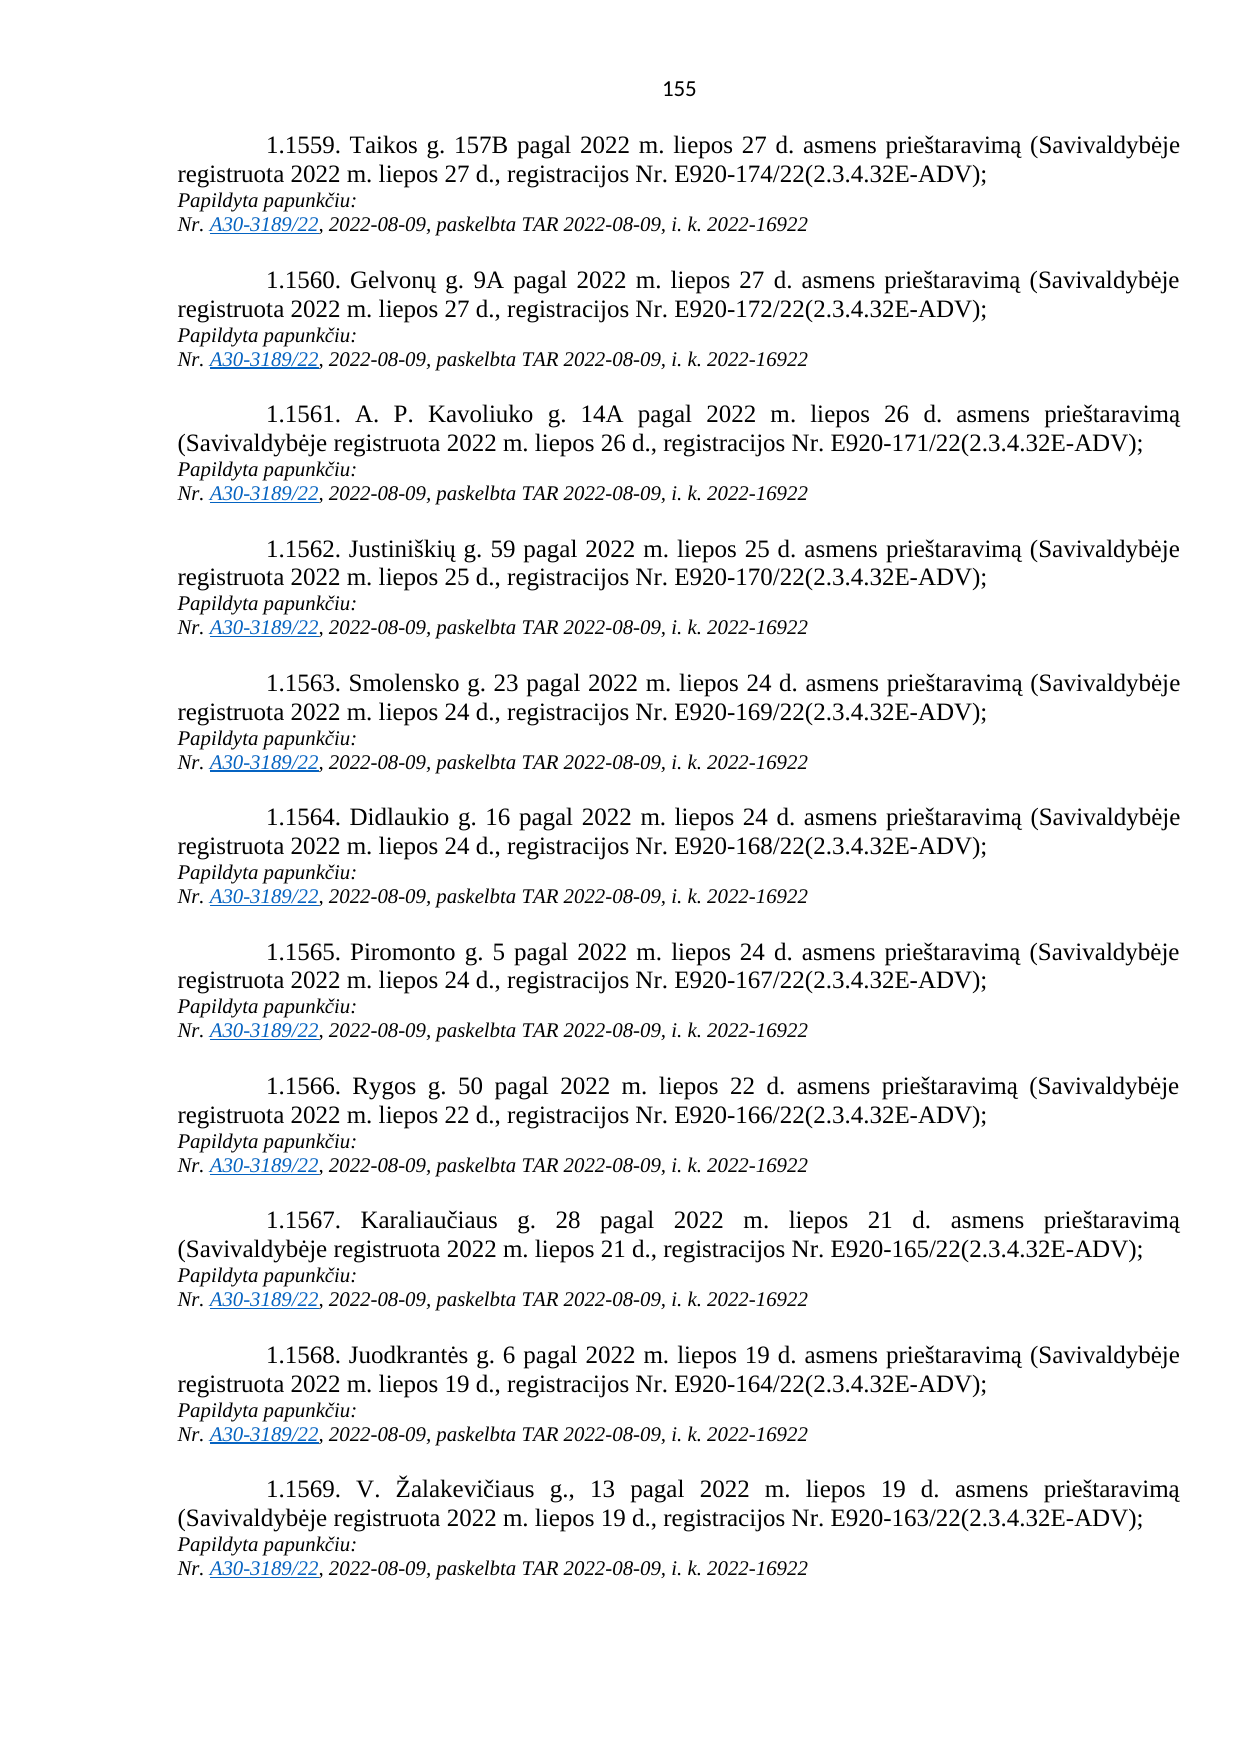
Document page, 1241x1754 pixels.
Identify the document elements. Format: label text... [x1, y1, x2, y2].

text Nr. A30-3189/22, 2022-08-09, paskelbta TAR 2022-08-09, i. k. 2022-16922 [177, 1422, 1181, 1446]
text 1.1568. Juodkrantės g. 6 pagal 2022 m. liepos 19 d. asmens prieštaravimą (Savivaldybėje registruota 2022 m. liepos 19 d., registracijos Nr. E920-164/22(2.3.4.32E-ADV); [177, 1340, 1181, 1397]
text 1.1560. Gelvonų g. 9A pagal 2022 m. liepos 27 d. asmens prieštaravimą (Savivaldybėje registruota 2022 m. liepos 27 d., registracijos Nr. E920-172/22(2.3.4.32E-ADV); [177, 265, 1181, 322]
text Papildyta papunkčiu: [177, 591, 1181, 615]
text Nr. A30-3189/22, 2022-08-09, paskelbta TAR 2022-08-09, i. k. 2022-16922 [177, 615, 1181, 639]
text Papildyta papunkčiu: [177, 1397, 1181, 1422]
text 1.1566. Rygos g. 50 pagal 2022 m. liepos 22 d. asmens prieštaravimą (Savivaldybėje registruota 2022 m. liepos 22 d., registracijos Nr. E920-166/22(2.3.4.32E-ADV); [177, 1071, 1181, 1129]
text 1.1562. Justiniškių g. 59 pagal 2022 m. liepos 25 d. asmens prieštaravimą (Savivaldybėje registruota 2022 m. liepos 25 d., registracijos Nr. E920-170/22(2.3.4.32E-ADV); [177, 534, 1181, 591]
text Papildyta papunkčiu: [177, 322, 1181, 347]
text 1.1569. V. Žalakevičiaus g., 13 pagal 2022 m. liepos 19 d. asmens prieštaravimą (Savivaldybėje registruota 2022 m. liepos 19 d., registracijos Nr. E920-163/22(2.3.4.32E-ADV); [177, 1474, 1181, 1532]
text Nr. A30-3189/22, 2022-08-09, paskelbta TAR 2022-08-09, i. k. 2022-16922 [177, 212, 1181, 236]
text Nr. A30-3189/22, 2022-08-09, paskelbta TAR 2022-08-09, i. k. 2022-16922 [177, 481, 1181, 505]
text Nr. A30-3189/22, 2022-08-09, paskelbta TAR 2022-08-09, i. k. 2022-16922 [177, 750, 1181, 774]
text Papildyta papunkčiu: [177, 726, 1181, 750]
text Papildyta papunkčiu: [177, 994, 1181, 1018]
text Papildyta papunkčiu: [177, 457, 1181, 481]
text 1.1565. Piromonto g. 5 pagal 2022 m. liepos 24 d. asmens prieštaravimą (Savivaldybėje registruota 2022 m. liepos 24 d., registracijos Nr. E920-167/22(2.3.4.32E-ADV); [177, 937, 1181, 994]
text Papildyta papunkčiu: [177, 1263, 1181, 1287]
text 1.1564. Didlaukio g. 16 pagal 2022 m. liepos 24 d. asmens prieštaravimą (Savivaldybėje registruota 2022 m. liepos 24 d., registracijos Nr. E920-168/22(2.3.4.32E-ADV); [177, 802, 1181, 860]
text 1.1559. Taikos g. 157B pagal 2022 m. liepos 27 d. asmens prieštaravimą (Savivaldybėje registruota 2022 m. liepos 27 d., registracijos Nr. E920-174/22(2.3.4.32E-ADV); [177, 131, 1181, 188]
text Nr. A30-3189/22, 2022-08-09, paskelbta TAR 2022-08-09, i. k. 2022-16922 [177, 1018, 1181, 1042]
text Nr. A30-3189/22, 2022-08-09, paskelbta TAR 2022-08-09, i. k. 2022-16922 [177, 347, 1181, 371]
text Nr. A30-3189/22, 2022-08-09, paskelbta TAR 2022-08-09, i. k. 2022-16922 [177, 1556, 1181, 1580]
text Papildyta papunkčiu: [177, 1129, 1181, 1153]
text Papildyta papunkčiu: [177, 188, 1181, 212]
text 1.1563. Smolensko g. 23 pagal 2022 m. liepos 24 d. asmens prieštaravimą (Savivaldybėje registruota 2022 m. liepos 24 d., registracijos Nr. E920-169/22(2.3.4.32E-ADV); [177, 668, 1181, 726]
text 1.1561. A. P. Kavoliuko g. 14A pagal 2022 m. liepos 26 d. asmens prieštaravimą (Savivaldybėje registruota 2022 m. liepos 26 d., registracijos Nr. E920-171/22(2.3.4.32E-ADV); [177, 399, 1181, 457]
text Papildyta papunkčiu: [177, 860, 1181, 884]
text Papildyta papunkčiu: [177, 1532, 1181, 1556]
text 1.1567. Karaliaučiaus g. 28 pagal 2022 m. liepos 21 d. asmens prieštaravimą (Savivaldybėje registruota 2022 m. liepos 21 d., registracijos Nr. E920-165/22(2.3.4.32E-ADV); [177, 1206, 1181, 1263]
text Nr. A30-3189/22, 2022-08-09, paskelbta TAR 2022-08-09, i. k. 2022-16922 [177, 1153, 1181, 1177]
text Nr. A30-3189/22, 2022-08-09, paskelbta TAR 2022-08-09, i. k. 2022-16922 [177, 1287, 1181, 1311]
text Nr. A30-3189/22, 2022-08-09, paskelbta TAR 2022-08-09, i. k. 2022-16922 [177, 884, 1181, 908]
